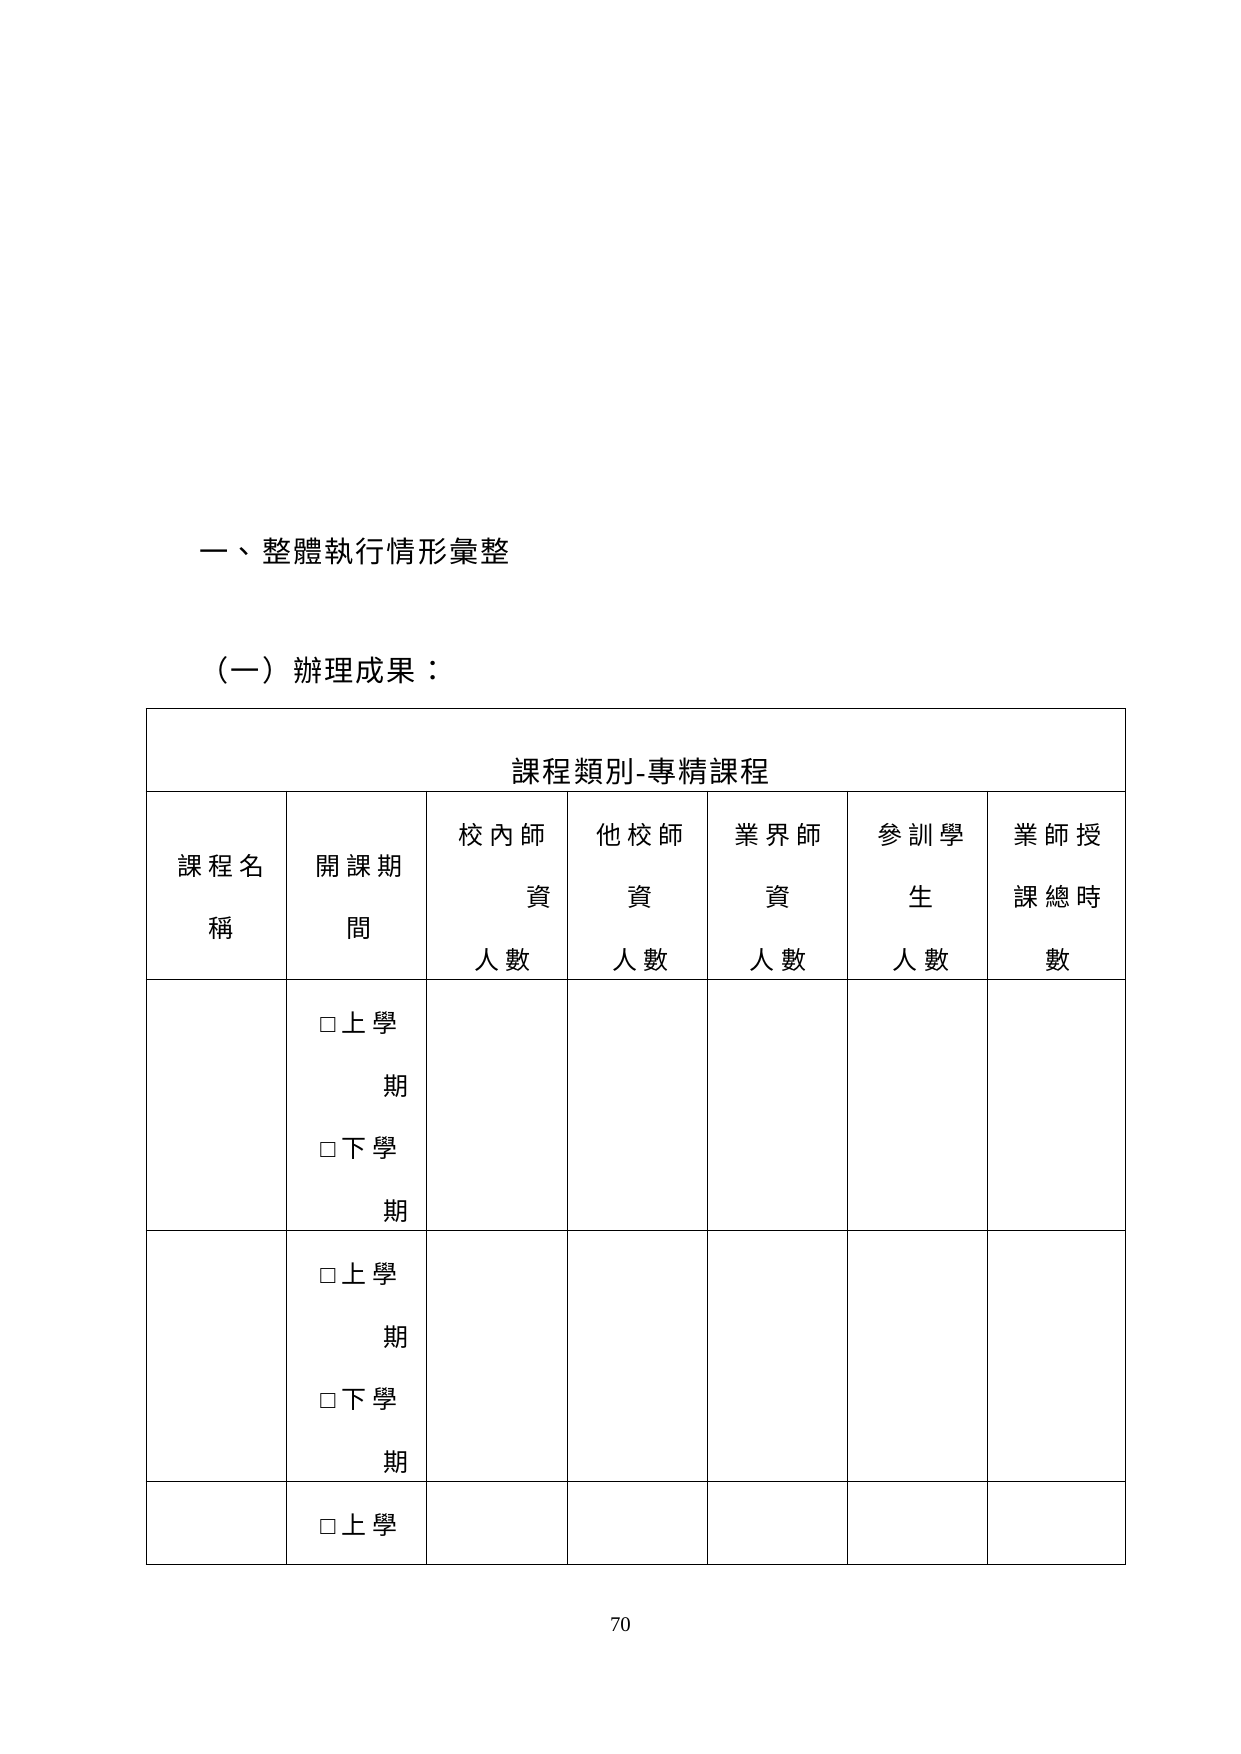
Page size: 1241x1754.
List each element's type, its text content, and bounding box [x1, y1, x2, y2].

table_cell [708, 1231, 847, 1481]
table_cell [568, 1231, 707, 1481]
table_cell 業界師資 人數 [708, 792, 847, 979]
table_cell [568, 980, 707, 1230]
table_cell □上學期 □下學期 [287, 980, 426, 1230]
table_cell 課程名稱 [147, 792, 286, 979]
table_cell [988, 1231, 1125, 1481]
table_cell 業師授課總時數 [988, 792, 1125, 979]
table_cell [988, 980, 1125, 1230]
table_cell [708, 1482, 847, 1563]
table_cell [427, 980, 567, 1230]
table_cell □上學期 □下學期 [287, 1231, 426, 1481]
table_cell 校內師資 人數 [427, 792, 567, 979]
table_cell [427, 1231, 567, 1481]
table_header 課程類別-專精課程 [147, 709, 1125, 791]
table_cell [147, 980, 286, 1230]
table_cell [147, 1231, 286, 1481]
table_cell [988, 1482, 1125, 1563]
table_cell [708, 980, 847, 1230]
text （一）辦理成果： [196, 627, 1094, 689]
table_cell 參訓學生 人數 [848, 792, 987, 979]
table_cell 開課期間 [287, 792, 426, 979]
table_cell 他校師資 人數 [568, 792, 707, 979]
table_cell [427, 1482, 567, 1563]
table_cell [848, 980, 987, 1230]
table_cell [568, 1482, 707, 1563]
table_cell □上學 [287, 1482, 426, 1563]
table_cell [848, 1231, 987, 1481]
text 一、整體執行情形彙整 [196, 508, 1094, 571]
table_cell [147, 1482, 286, 1563]
table_cell [848, 1482, 987, 1563]
